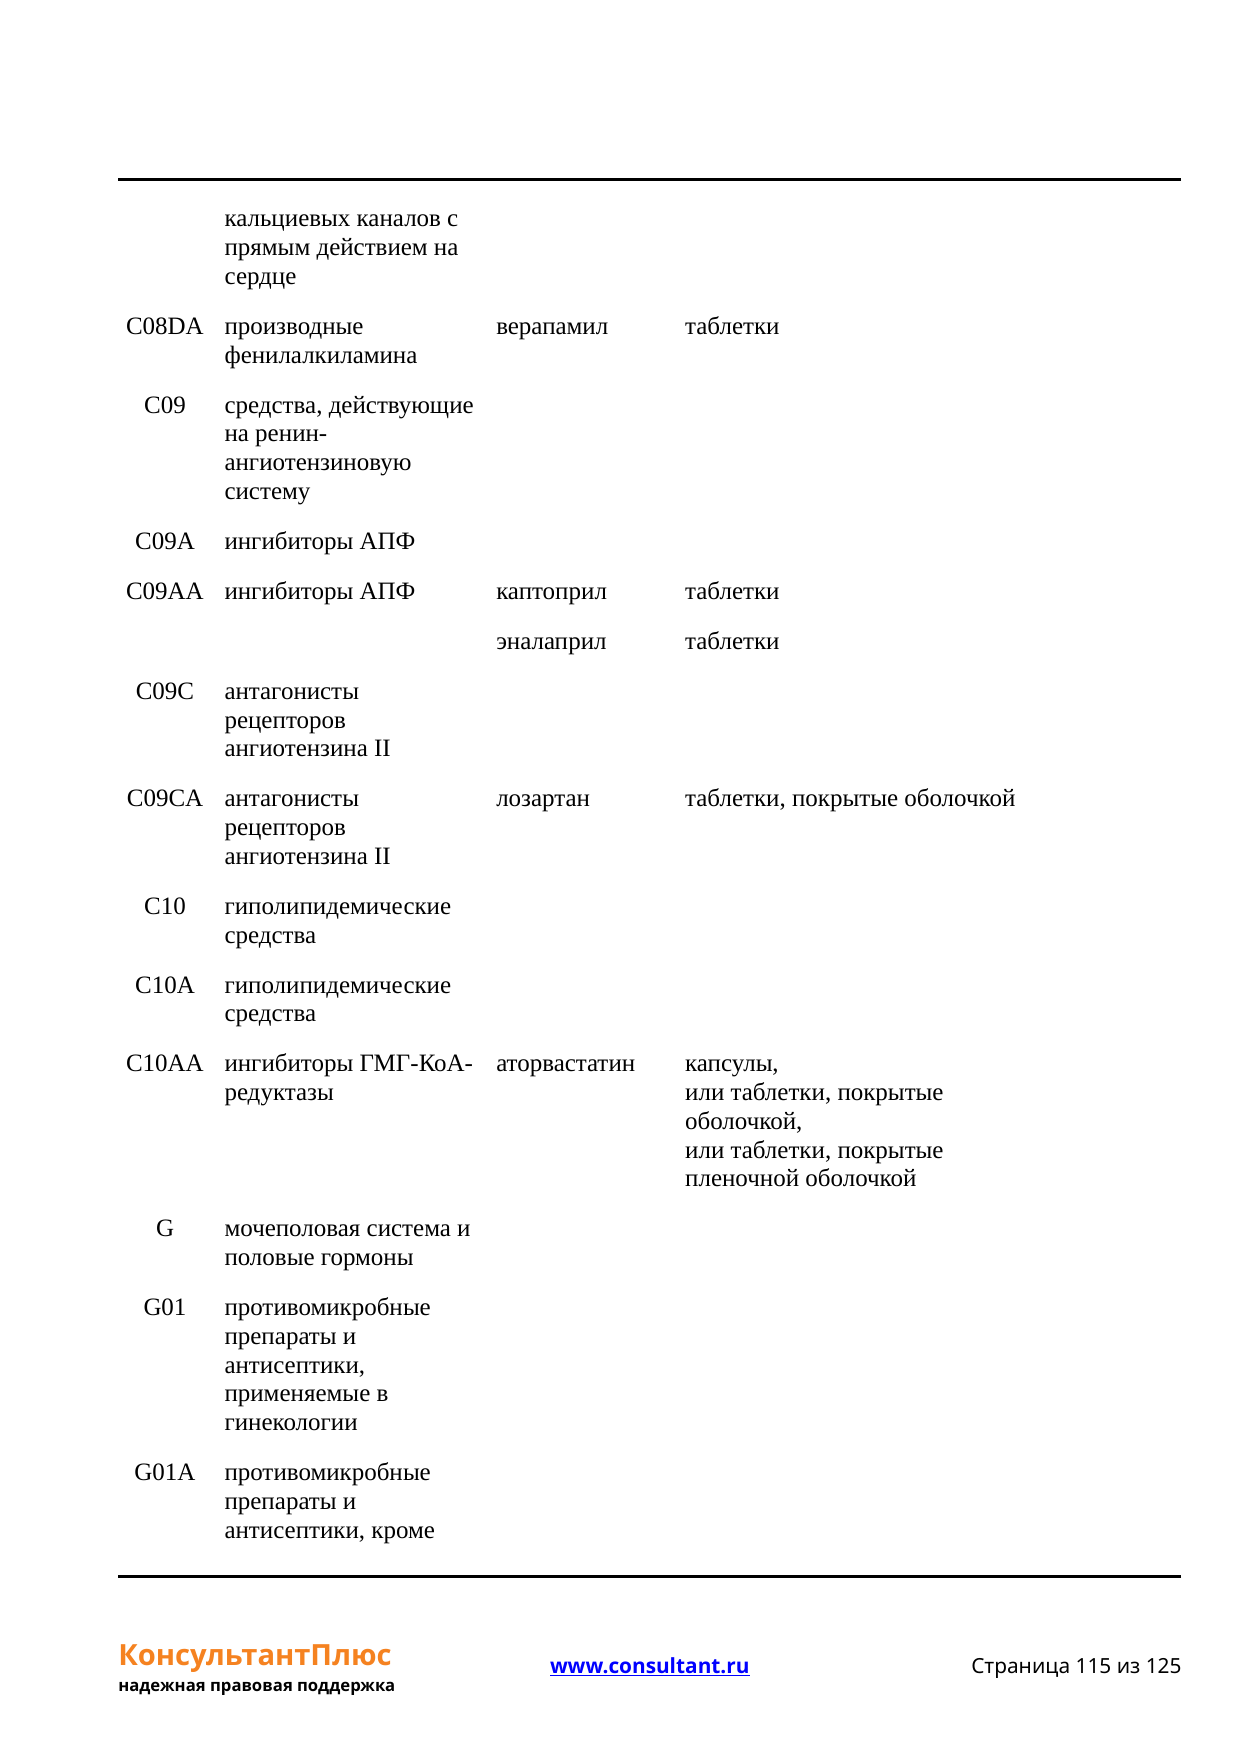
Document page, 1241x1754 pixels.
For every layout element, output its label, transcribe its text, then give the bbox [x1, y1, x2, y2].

table_cell антагонисты рецепторов ангиотензина II [218, 665, 489, 773]
table_cell [490, 515, 678, 565]
table_cell [112, 193, 218, 300]
table_cell лозартан [490, 773, 678, 880]
table_cell гиполипидемические средства [218, 880, 489, 959]
table_cell C09A [112, 515, 218, 565]
table_cell таблетки [679, 300, 1056, 379]
table_cell таблетки, покрытые оболочкой [679, 773, 1056, 880]
table_cell [490, 959, 678, 1038]
table_cell кальциевых каналов с прямым действием на сердце [218, 193, 489, 300]
table_cell [679, 193, 1056, 300]
table_cell [679, 880, 1056, 959]
table_cell [218, 615, 489, 665]
table_cell C09AA [112, 565, 218, 615]
table_cell производные фенилалкиламина [218, 300, 489, 379]
table_cell G [112, 1203, 218, 1282]
table_cell [490, 880, 678, 959]
table_cell мочеполовая система и половые гормоны [218, 1203, 489, 1282]
table_cell C09 [112, 379, 218, 515]
table_cell аторвастатин [490, 1038, 678, 1203]
table_cell C09C [112, 665, 218, 773]
table_cell таблетки [679, 565, 1056, 615]
table_cell C08DA [112, 300, 218, 379]
table_cell C09CA [112, 773, 218, 880]
table_cell [679, 515, 1056, 565]
table_cell эналаприл [490, 615, 678, 665]
table_cell [679, 1282, 1056, 1447]
table_cell каптоприл [490, 565, 678, 615]
table_cell [490, 379, 678, 515]
table_cell средства, действующие на ренин-ангиотензиновую систему [218, 379, 489, 515]
table_cell [679, 1203, 1056, 1282]
table_cell [679, 379, 1056, 515]
table_cell G01A [112, 1447, 218, 1554]
table_cell ингибиторы ГМГ-КоА-редуктазы [218, 1038, 489, 1203]
table_cell G01 [112, 1282, 218, 1447]
table_cell [490, 193, 678, 300]
table_cell [490, 1447, 678, 1554]
table_cell верапамил [490, 300, 678, 379]
table_cell ингибиторы АПФ [218, 515, 489, 565]
table_cell C10AA [112, 1038, 218, 1203]
table_cell [490, 1203, 678, 1282]
table_cell [679, 1447, 1056, 1554]
table_cell [112, 615, 218, 665]
table_cell противомикробные препараты и антисептики, кроме [218, 1447, 489, 1554]
table_cell [679, 959, 1056, 1038]
table_cell C10 [112, 880, 218, 959]
table_cell капсулы, или таблетки, покрытые оболочкой, или таблетки, покрытые пленочной оболочкой [679, 1038, 1056, 1203]
table_cell антагонисты рецепторов ангиотензина II [218, 773, 489, 880]
table_cell [490, 1282, 678, 1447]
table_cell [679, 665, 1056, 773]
table_cell [490, 665, 678, 773]
table_cell гиполипидемические средства [218, 959, 489, 1038]
table_cell ингибиторы АПФ [218, 565, 489, 615]
table_cell C10A [112, 959, 218, 1038]
table_cell таблетки [679, 615, 1056, 665]
table_cell противомикробные препараты и антисептики, применяемые в гинекологии [218, 1282, 489, 1447]
